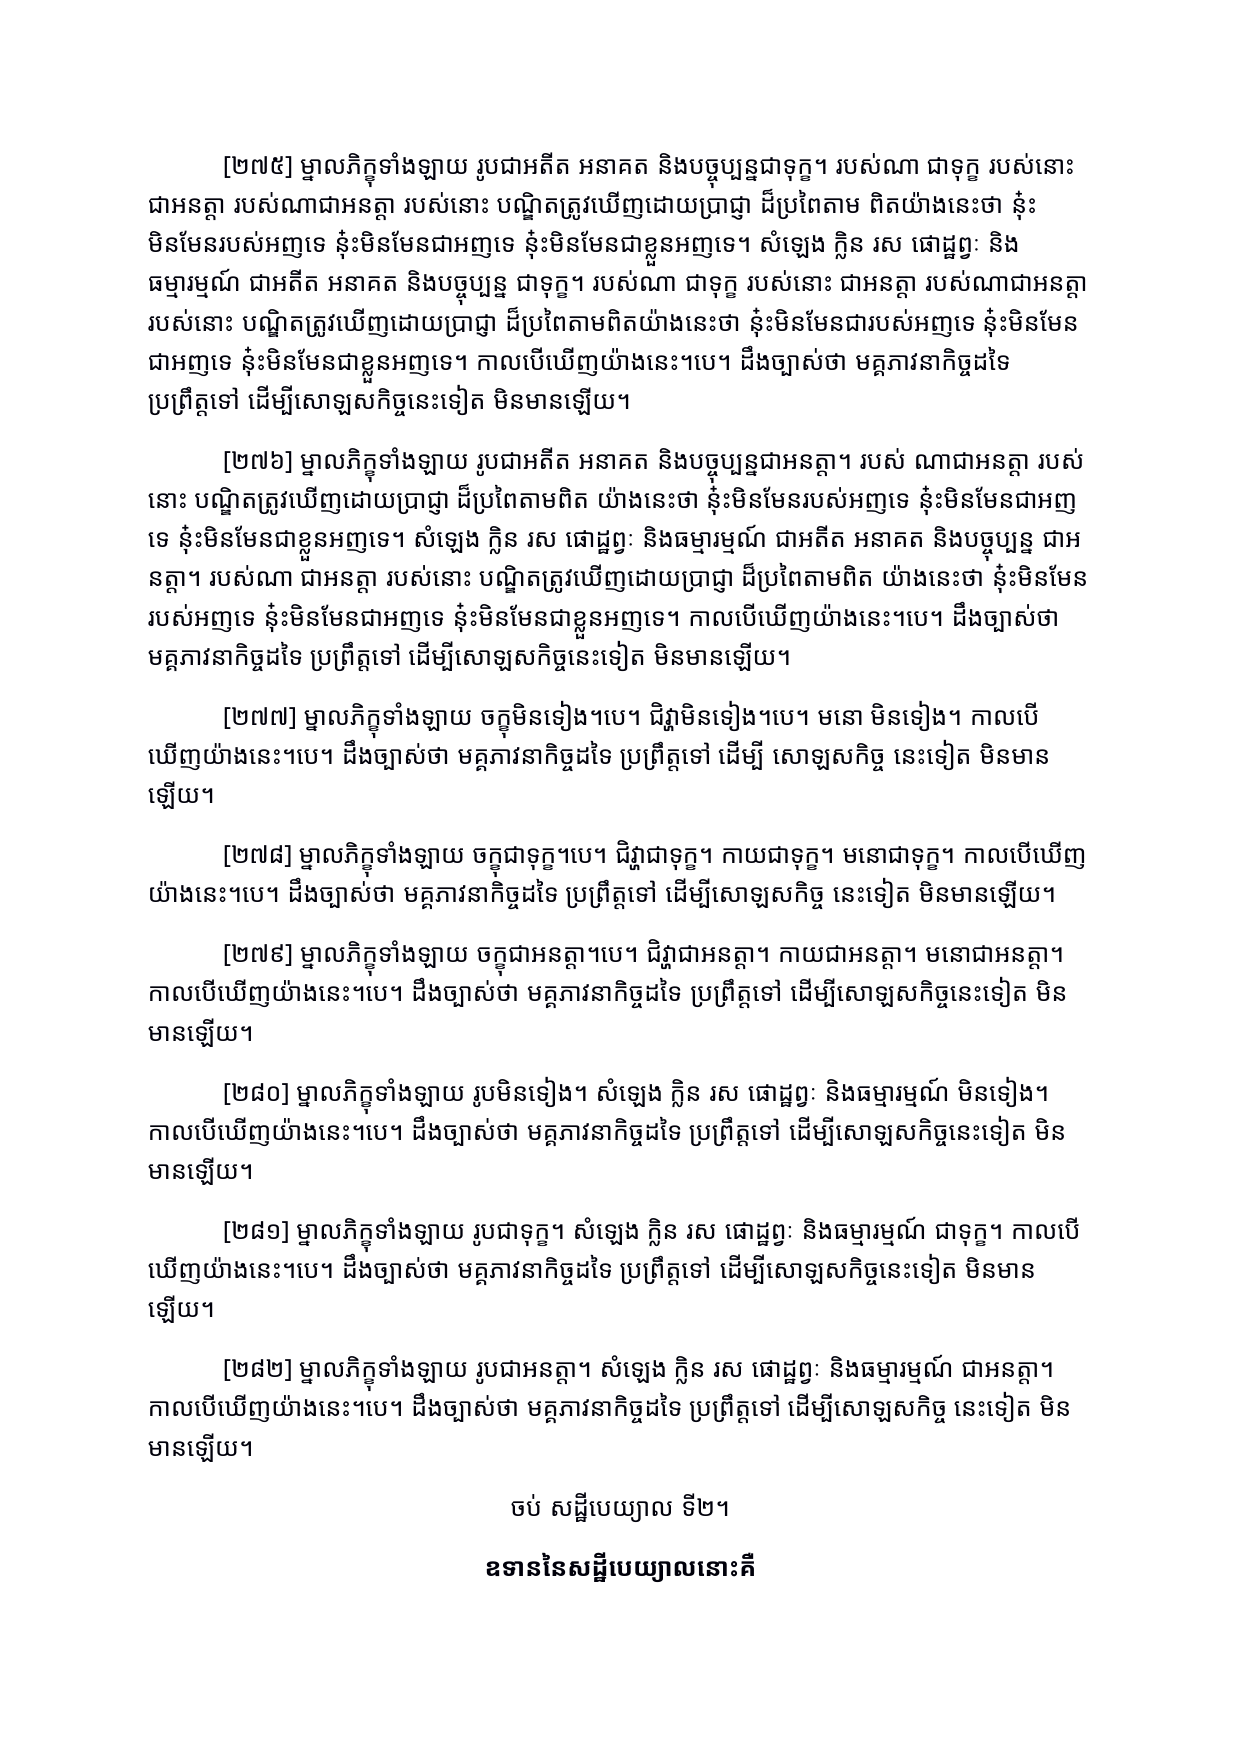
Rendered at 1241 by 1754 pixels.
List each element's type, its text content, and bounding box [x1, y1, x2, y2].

text [២៧៧] ម្នាលភិក្ខុទាំងឡាយ ចក្ខុមិនទៀង។បេ។ ជិវ្ហាមិនទៀង។បេ។ មនោ មិន​ទៀង។ កាលបើឃើញយ៉ាងនេះ។បេ។​ ដឹងច្បាស់ថា មគ្គភាវនាកិច្ចដទៃ ប្រព្រឹត្តទៅ ដើម្បី សោឡសកិច្ច នេះទៀត មិនមានឡើយ។ [148, 698, 1093, 811]
text ឧទាននៃសដ្ឋីបេយ្យាលនោះគឺ [148, 1549, 1093, 1583]
text [២៧៩] ម្នាលភិក្ខុទាំងឡាយ ចក្ខុជាអនត្តា។បេ។ ជិវ្ហាជាអនត្តា។ កាយជាអនត្តា។ មនោជាអនត្តា។ កាលបើឃើញយ៉ាងនេះ។បេ។ ដឹងច្បាស់ថា មគ្គភាវនាកិច្ចដទៃ ប្រព្រឹត្តទៅ ដើម្បីសោឡសកិច្ចនេះទៀត មិនមានឡើយ។ [148, 936, 1093, 1048]
text ចប់ សដ្ឋីបេយ្យាល ទី២។ [148, 1489, 1093, 1523]
text [២៨១] ម្នាលភិក្ខុទាំងឡាយ រូបជាទុក្ខ។ សំឡេង ក្លិន រស ផោដ្ឋព្វៈ និងធម្មារម្មណ៍ ជាទុក្ខ។ កាលបើឃើញយ៉ាងនេះ។បេ។​ ដឹងច្បាស់ថា មគ្គភាវនាកិច្ចដទៃ ប្រព្រឹត្តទៅ ដើម្បីសោឡសកិច្ចនេះទៀត មិនមានឡើយ។ [148, 1213, 1093, 1325]
text [២៨២] ម្នាលភិក្ខុទាំងឡាយ រូបជាអនត្តា។ សំឡេង ក្លិន រស ផោដ្ឋព្វៈ និងធម្មារម្មណ៍ ជាអនត្តា។ កាលបើឃើញយ៉ាងនេះ។បេ។ ដឹងច្បាស់ថា មគ្គភាវនាកិច្ច​ដទៃ ប្រព្រឹត្តទៅ ដើម្បីសោឡសកិច្ច នេះទៀត មិនមានឡើយ។ [148, 1351, 1093, 1463]
text [២៧៦] ម្នាលភិក្ខុទាំងឡាយ រូបជាអតីត អនាគត និងបច្ចុប្បន្នជាអនត្តា។ របស់ ណាជាអនត្តា របស់នោះ បណ្ឌិតត្រូវឃើញដោយប្រាជ្ញា ដ៏ប្រពៃតាមពិត យ៉ាងនេះថា នុ៎ះមិនមែនរបស់អញទេ នុ៎ះមិនមែនជាអញទេ នុ៎ះមិនមែនជាខ្លួនអញទេ។ សំឡេង ក្លិន រស ផោដ្ឋព្វៈ និងធម្មារម្មណ៍ ជាអតីត អនាគត និងបច្ចុប្បន្ន ជាអ​នត្តា។ របស់ណា ជាអនត្តា របស់នោះ បណ្ឌិតត្រូវឃើញដោយប្រាជ្ញា ដ៏ប្រពៃតាមពិត យ៉ាងនេះថា នុ៎ះមិនមែនរបស់អញទេ នុ៎ះមិនមែនជាអញទេ នុ៎ះមិនមែនជាខ្លួនអញទេ។ កាលបើឃើញយ៉ាងនេះ។បេ។ ដឹងច្បាស់ថា មគ្គភាវនាកិច្ចដទៃ ប្រព្រឹត្តទៅ ដើម្បី​សោឡសកិច្ចនេះទៀត មិនមានឡើយ។ [148, 443, 1093, 672]
text [២៧៨] ម្នាលភិក្ខុទាំងឡាយ ចក្ខុជាទុក្ខ។បេ។ ជិវ្ហាជាទុក្ខ។ កាយជាទុក្ខ។ មនោជាទុក្ខ។ កាលបើឃើញយ៉ាងនេះ។បេ។ ដឹងច្បាស់ថា មគ្គភាវនាកិច្ចដទៃ ប្រព្រឹត្តទៅ ដើម្បីសោឡសកិច្ច នេះទៀត មិនមានឡើយ។ [148, 837, 1093, 910]
text [២៨០] ម្នាលភិក្ខុទាំងឡាយ រូបមិនទៀង។ សំឡេង ក្លិន រស ផោដ្ឋព្វៈ និងធម្មារម្មណ៍ មិនទៀង។ កាលបើឃើញយ៉ាងនេះ។បេ។ ដឹងច្បាស់ថា មគ្គភាវនាកិច្ចដទៃ ប្រព្រឹត្តទៅ ដើម្បីសោឡសកិច្ចនេះទៀត មិនមានឡើយ។ [148, 1074, 1093, 1187]
text [២៧៥] ម្នាលភិក្ខុទាំងឡាយ រូបជាអតីត អនាគត និងបច្ចុប្បន្នជាទុក្ខ។ របស់ណា ជាទុក្ខ របស់នោះជាអនត្តា របស់ណាជាអនត្តា របស់នោះ បណ្ឌិតត្រូវឃើញដោយប្រាជ្ញា ដ៏ប្រពៃតាម ពិតយ៉ាងនេះថា នុ៎ះមិនមែនរបស់អញទេ នុ៎ះមិនមែនជាអញទេ នុ៎ះមិនមែន​ជាខ្លួនអញទេ។ សំឡេង ក្លិន រស ផោដ្ឋព្វៈ និងធម្មារម្មណ៍ ជាអតីត អនាគត និងបច្ចុប្បន្ន ជាទុក្ខ។ របស់ណា ជាទុក្ខ របស់នោះ ជាអនត្តា របស់ណាជាអនត្តា របស់នោះ បណ្ឌិត​ត្រូវឃើញដោយប្រាជ្ញា ដ៏ប្រពៃតាមពិតយ៉ាងនេះថា នុ៎ះមិនមែនជារបស់អញទេ នុ៎ះមិនមែនជាអញទេ នុ៎ះមិនមែនជាខ្លួនអញទេ។ កាលបើឃើញយ៉ាងនេះ។បេ។ ដឹងច្បាស់ថា មគ្គភាវនាកិច្ចដទៃ ប្រព្រឹត្តទៅ ដើម្បីសោឡសកិច្ចនេះទៀត មិនមានឡើយ។ [148, 148, 1093, 417]
